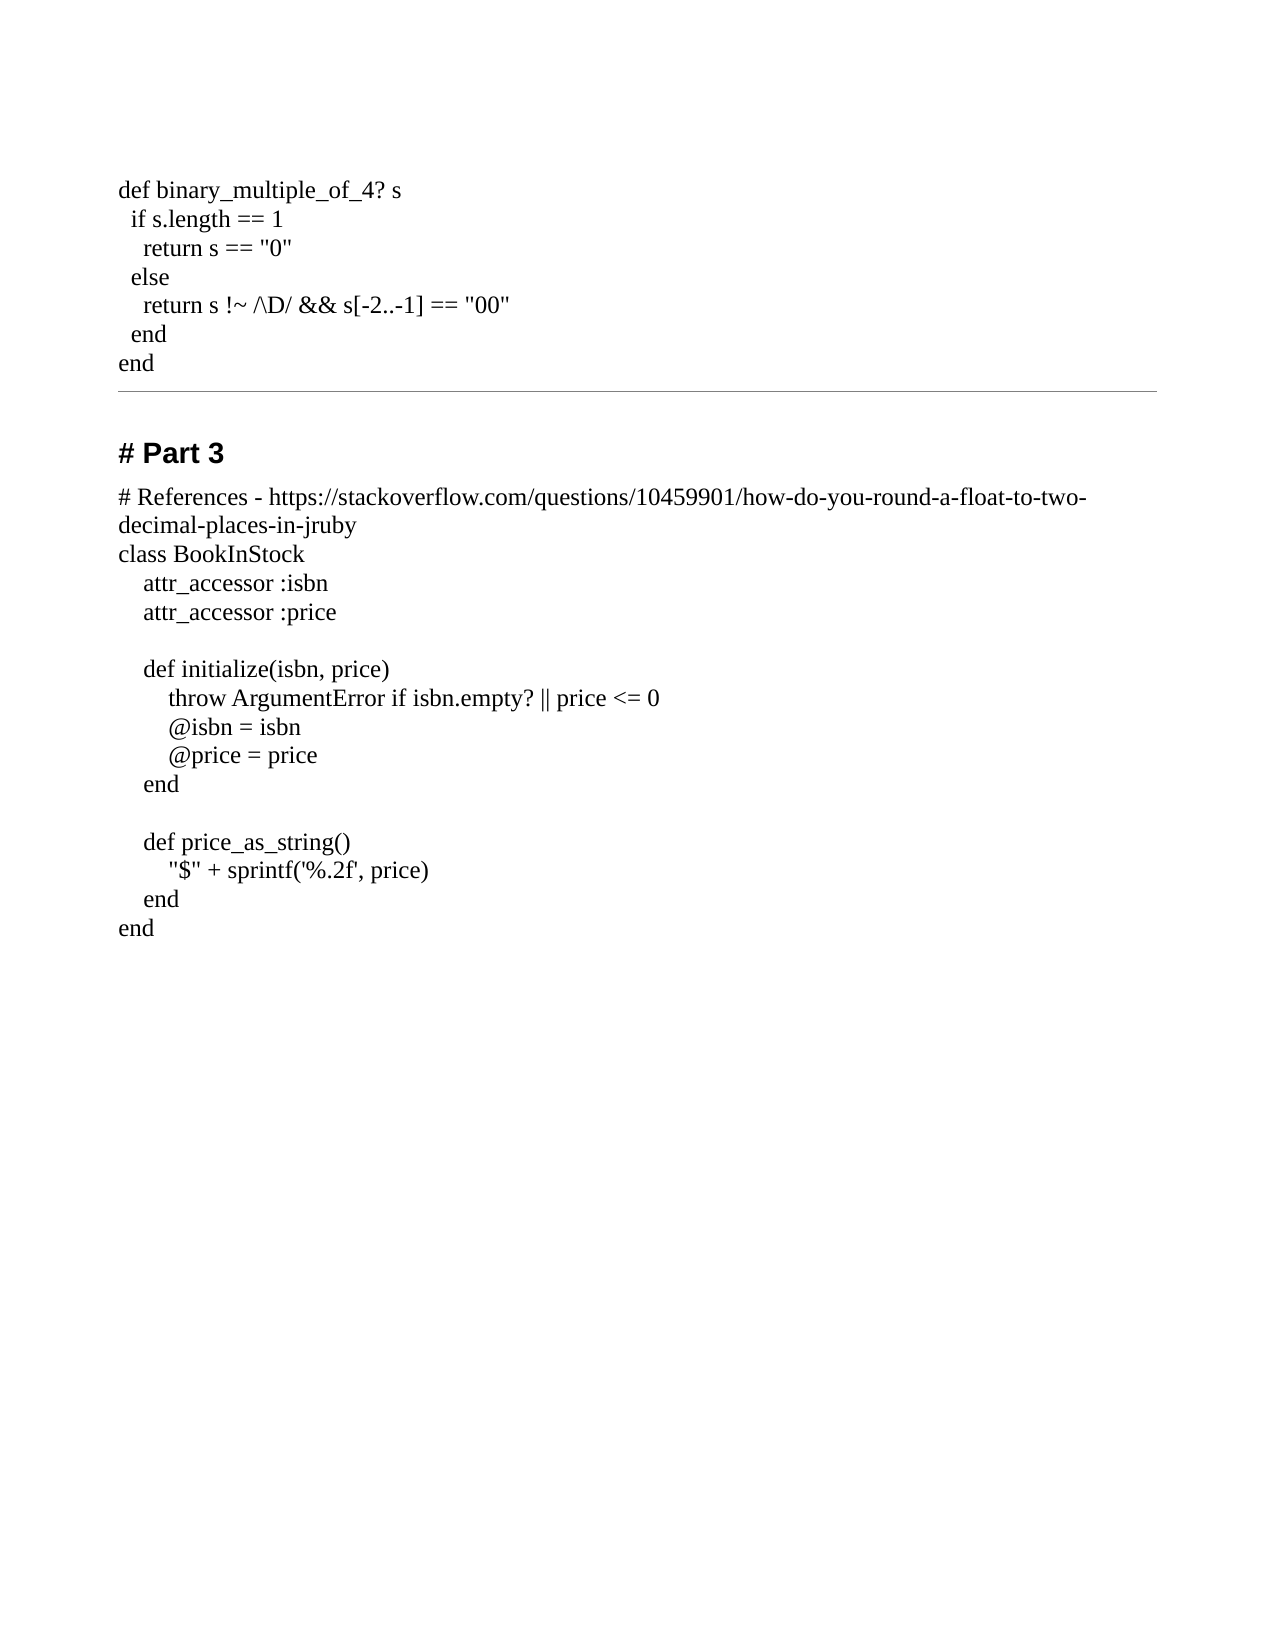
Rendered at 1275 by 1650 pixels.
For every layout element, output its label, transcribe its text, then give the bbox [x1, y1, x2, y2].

subtitle # Part 3 [118, 436, 1157, 469]
text def price_as_string() [118, 827, 1157, 856]
text end [118, 348, 1157, 377]
text throw ArgumentError if isbn.empty? || price <= 0 [118, 683, 1157, 712]
text def initialize(isbn, price) [118, 654, 1157, 683]
text end [118, 913, 1157, 942]
text return s == "0" [118, 233, 1157, 262]
text @price = price [118, 741, 1157, 769]
text # References - https://stackoverflow.com/questions/10459901/how-do-you-round-a-float-to-two-decimal-places-in-jruby [118, 482, 1157, 539]
text end [118, 884, 1157, 913]
text attr_accessor :price [118, 597, 1157, 626]
text end [118, 319, 1157, 348]
text attr_accessor :isbn [118, 568, 1157, 597]
text end [118, 769, 1157, 798]
text "$" + sprintf('%.2f', price) [118, 856, 1157, 884]
text else [118, 262, 1157, 291]
text @isbn = isbn [118, 712, 1157, 741]
text def binary_multiple_of_4? s [118, 176, 1157, 204]
text if s.length == 1 [118, 204, 1157, 233]
text return s !~ /\D/ && s[-2..-1] == "00" [118, 291, 1157, 319]
text class BookInStock [118, 539, 1157, 568]
